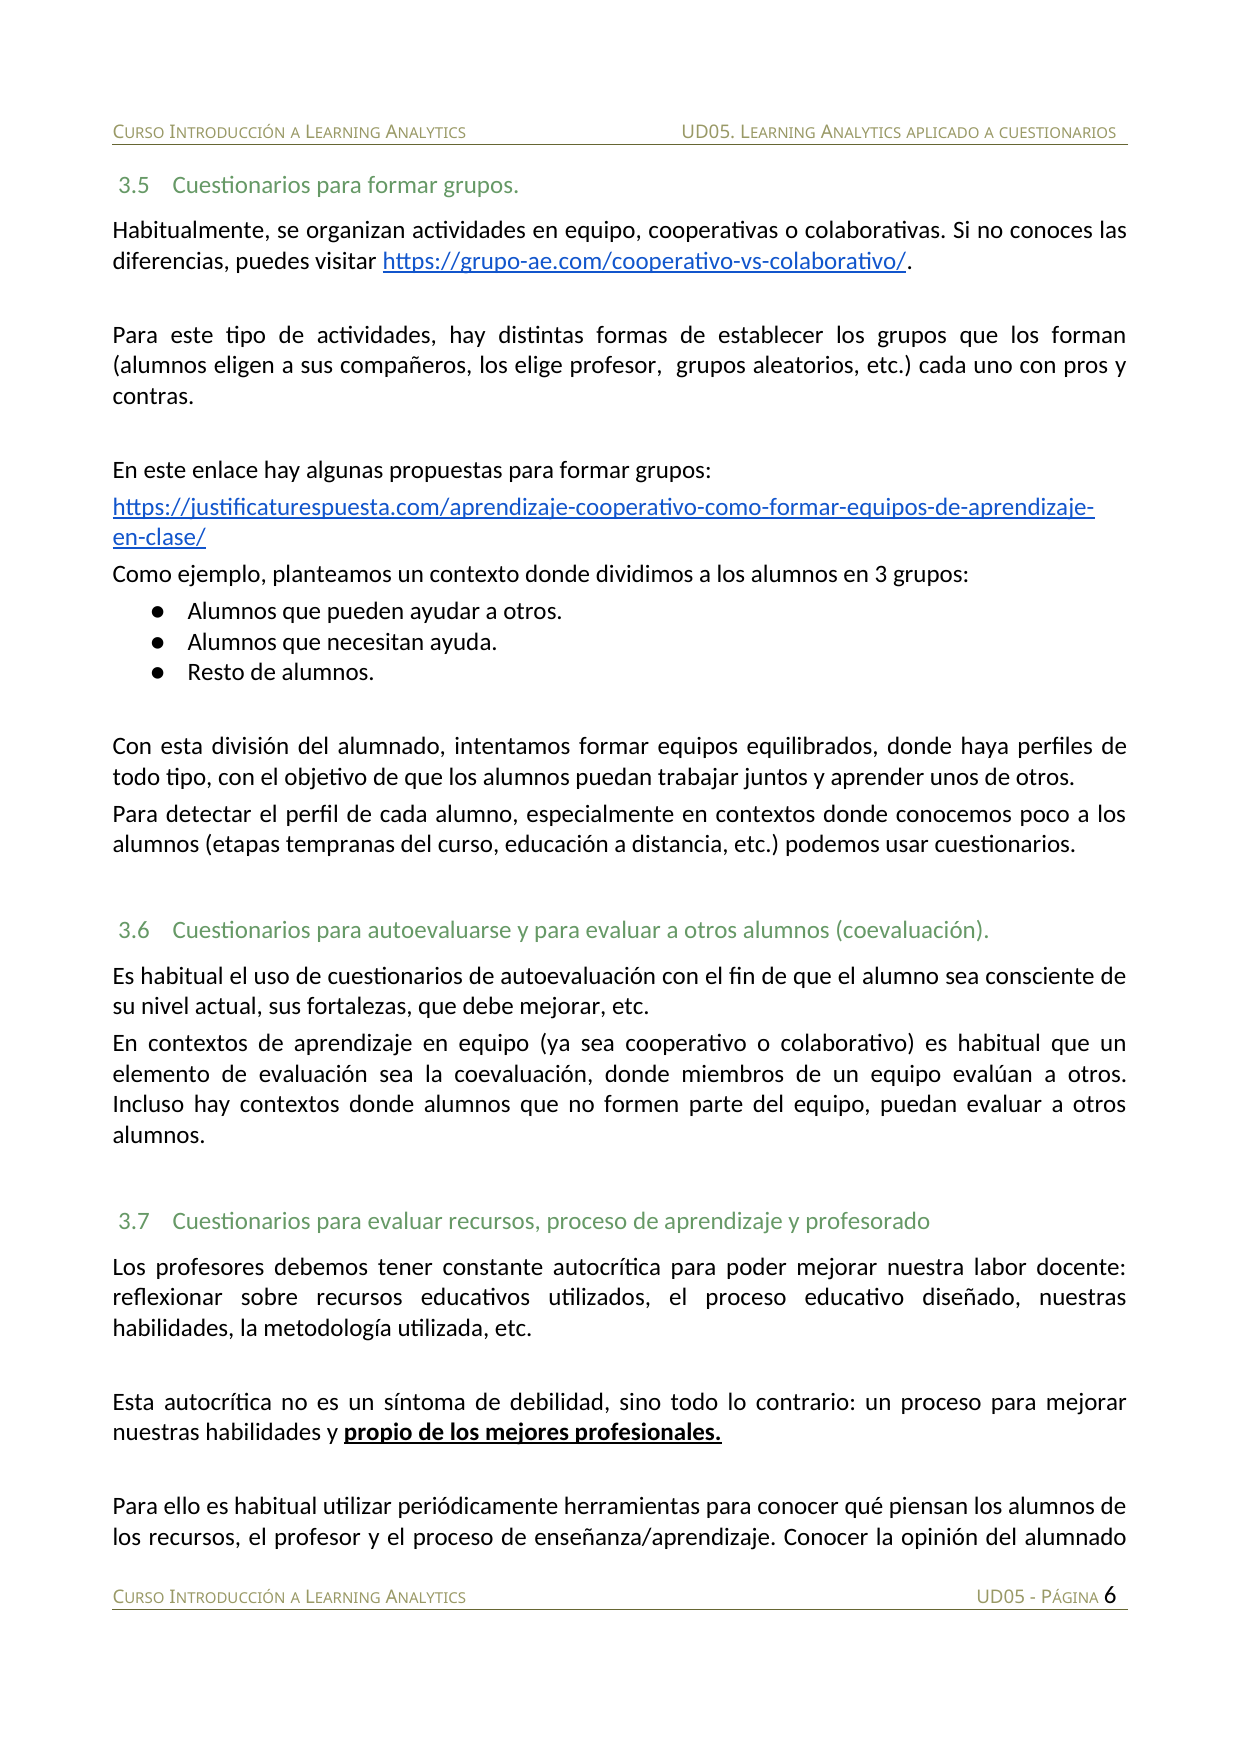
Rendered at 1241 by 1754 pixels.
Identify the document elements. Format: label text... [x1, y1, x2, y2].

text Como ejemplo, planteamos un contexto donde dividimos a los alumnos en 3 grupos: [112, 558, 1128, 589]
subtitle Cuestionarios para autoevaluarse y para evaluar a otros alumnos (coevaluación). [112, 915, 1128, 945]
list Alumnos que pueden ayudar a otros. [150, 595, 1128, 626]
text En este enlace hay algunas propuestas para formar grupos: [112, 454, 1128, 484]
text En contextos de aprendizaje en equipo (ya sea cooperativo o colaborativo) es habitual que un elemento de evaluación sea la coevaluación, donde miembros de un equipo evalúan a otros. Incluso hay contextos donde alumnos que no formen parte del equipo, puedan evaluar a otros alumnos. [112, 1027, 1128, 1149]
list Resto de alumnos. [150, 656, 1128, 687]
text Con esta división del alumnado, intentamos formar equipos equilibrados, donde haya perfiles de todo tipo, con el objetivo de que los alumnos puedan trabajar juntos y aprender unos de otros. [112, 730, 1128, 791]
text https://justificaturespuesta.com/aprendizaje-cooperativo-como-formar-equipos-de-aprendizaje-en-clase/ [112, 491, 1128, 552]
text Los profesores debemos tener constante autocrítica para poder mejorar nuestra labor docente: reflexionar sobre recursos educativos utilizados, el proceso educativo diseñado, nuestras habilidades, la metodología utilizada, etc. [112, 1251, 1128, 1342]
text Esta autocrítica no es un síntoma de debilidad, sino todo lo contrario: un proceso para mejorar nuestras habilidades y propio de los mejores profesionales. [112, 1386, 1128, 1447]
subtitle Cuestionarios para evaluar recursos, proceso de aprendizaje y profesorado [112, 1205, 1128, 1236]
text Para ello es habitual utilizar periódicamente herramientas para conocer qué piensan los alumnos de los recursos, el profesor y el proceso de enseñanza/aprendizaje. Conocer la opinión del alumnado [112, 1490, 1128, 1551]
text Habitualmente, se organizan actividades en equipo, cooperativas o colaborativas. Si no conoces las diferencias, puedes visitar https://grupo-ae.com/cooperativo-vs-colaborativo/. [112, 214, 1128, 275]
subtitle Cuestionarios para formar grupos. [112, 169, 1128, 199]
text Para este tipo de actividades, hay distintas formas de establecer los grupos que los forman (alumnos eligen a sus compañeros, los elige profesor, grupos aleatorios, etc.) cada uno con pros y contras. [112, 319, 1128, 410]
text Para detectar el perfil de cada alumno, especialmente en contextos donde conocemos poco a los alumnos (etapas tempranas del curso, educación a distancia, etc.) podemos usar cuestionarios. [112, 798, 1128, 859]
text Es habitual el uso de cuestionarios de autoevaluación con el fin de que el alumno sea consciente de su nivel actual, sus fortalezas, que debe mejorar, etc. [112, 960, 1128, 1021]
list Alumnos que necesitan ayuda. [150, 626, 1128, 656]
